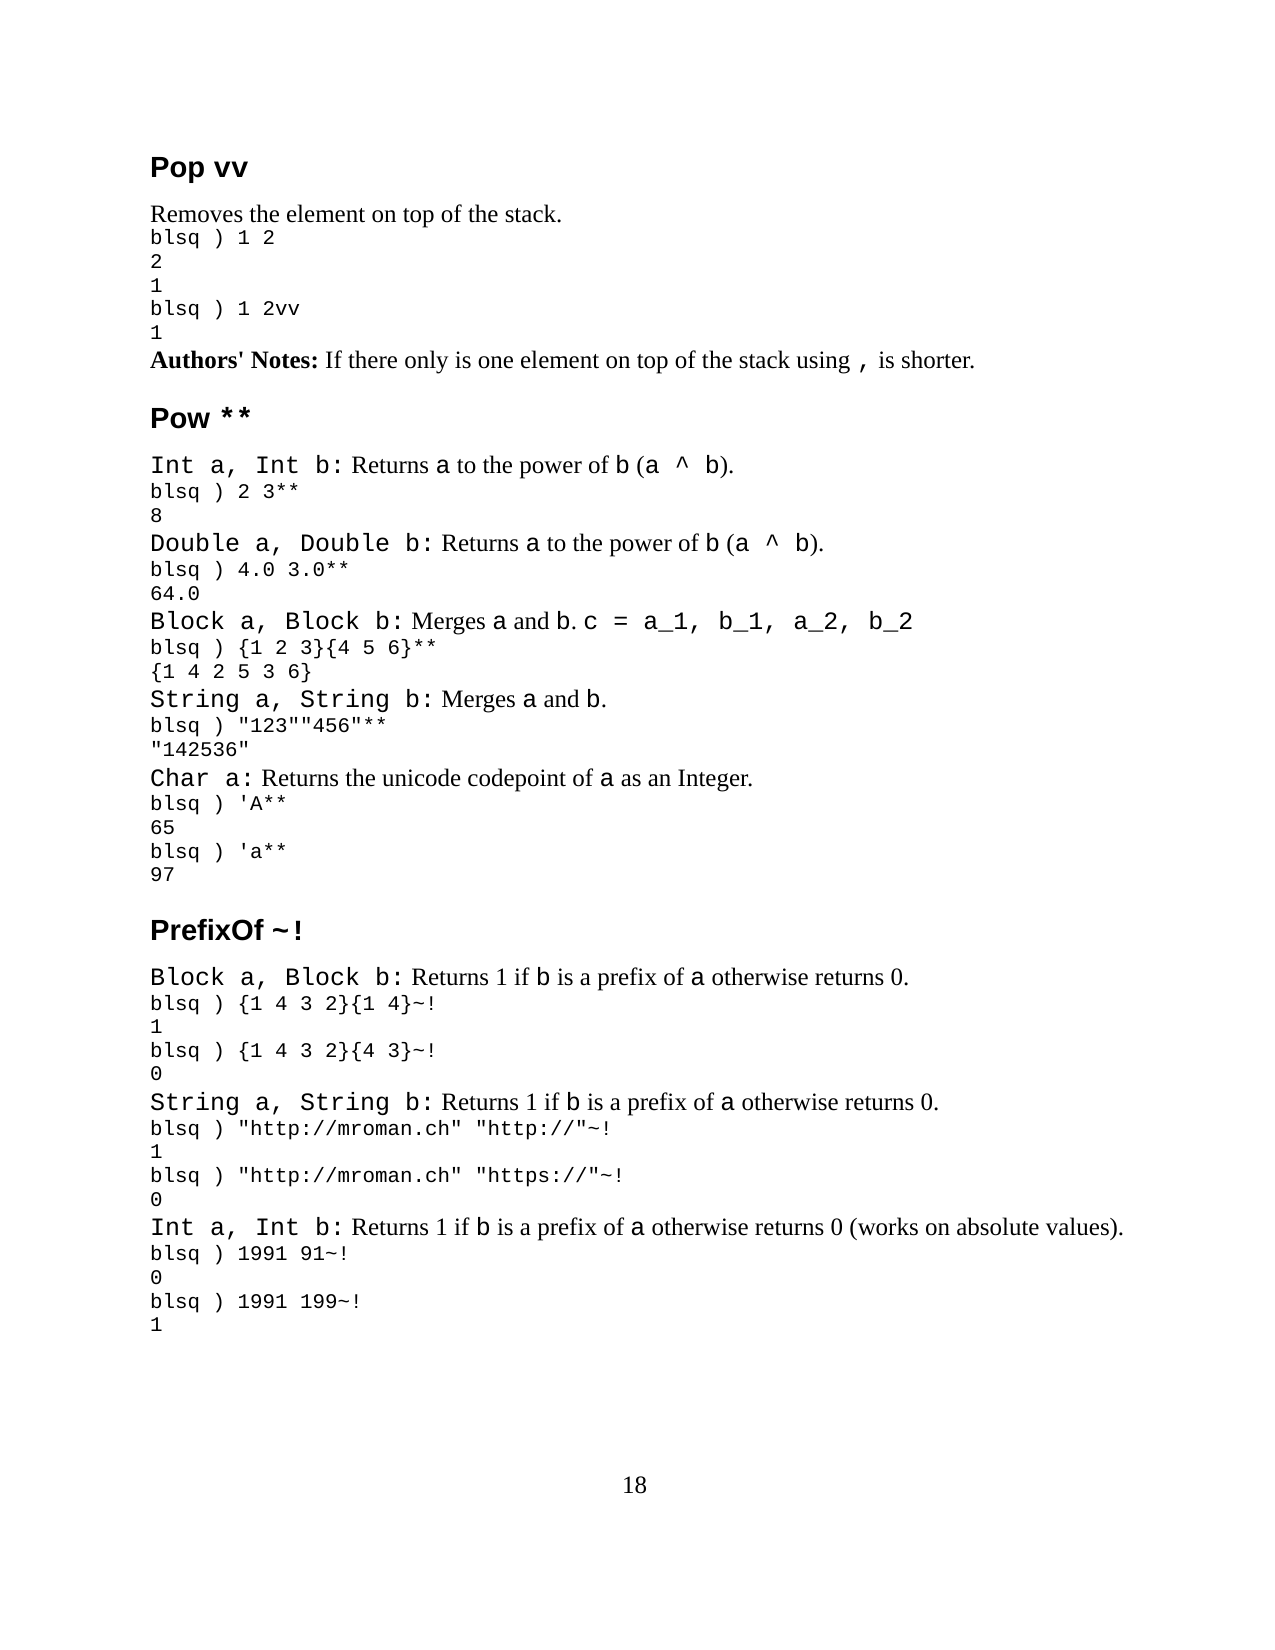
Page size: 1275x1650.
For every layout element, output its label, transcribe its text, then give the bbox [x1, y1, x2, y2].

text String a, String b: Merges a and b. [150, 684, 1125, 715]
text 1 [150, 1314, 1125, 1338]
text Block a, Block b: Returns 1 if b is a prefix of a otherwise returns 0. [150, 962, 1125, 992]
subtitle PrefixOf ~! [150, 913, 1125, 949]
text Int a, Int b: Returns a to the power of b (a ^ b). [150, 450, 1125, 481]
text 97 [150, 864, 1125, 888]
text blsq ) 2 3** [150, 481, 1125, 504]
text Char a: Returns the unicode codepoint of a as an Integer. [150, 763, 1125, 793]
text Removes the element on top of the stack. [150, 199, 1125, 227]
text 0 [150, 1063, 1125, 1087]
text 0 [150, 1267, 1125, 1291]
subtitle Pop vv [150, 150, 1125, 186]
text blsq ) 1 2vv [150, 298, 1125, 322]
text blsq ) 'a** [150, 841, 1125, 864]
text blsq ) "123""456"** [150, 715, 1125, 739]
text String a, String b: Returns 1 if b is a prefix of a otherwise returns 0. [150, 1087, 1125, 1118]
text 1 [150, 275, 1125, 298]
text 1 [150, 1016, 1125, 1040]
text {1 4 2 5 3 6} [150, 661, 1125, 684]
text Authors' Notes: If there only is one element on top of the stack using , is shorter. [150, 346, 1125, 376]
text blsq ) {1 4 3 2}{1 4}~! [150, 992, 1125, 1016]
text blsq ) "http://mroman.ch" "http://"~! [150, 1118, 1125, 1142]
text blsq ) "http://mroman.ch" "https://"~! [150, 1165, 1125, 1189]
text 2 [150, 251, 1125, 275]
text "142536" [150, 739, 1125, 763]
text blsq ) 1 2 [150, 227, 1125, 251]
text blsq ) 1991 199~! [150, 1291, 1125, 1314]
subtitle Pow ** [150, 401, 1125, 438]
text 1 [150, 322, 1125, 346]
text 8 [150, 504, 1125, 528]
text Double a, Double b: Returns a to the power of b (a ^ b). [150, 528, 1125, 559]
text Block a, Block b: Merges a and b. c = a_1, b_1, a_2, b_2 [150, 606, 1125, 637]
text blsq ) 4.0 3.0** [150, 559, 1125, 583]
text 0 [150, 1189, 1125, 1212]
text blsq ) 'A** [150, 793, 1125, 817]
text 64.0 [150, 583, 1125, 606]
text Int a, Int b: Returns 1 if b is a prefix of a otherwise returns 0 (works on absolute values). [150, 1212, 1125, 1243]
text blsq ) 1991 91~! [150, 1243, 1125, 1267]
text 65 [150, 817, 1125, 841]
text blsq ) {1 2 3}{4 5 6}** [150, 637, 1125, 661]
text blsq ) {1 4 3 2}{4 3}~! [150, 1040, 1125, 1063]
text 1 [150, 1142, 1125, 1165]
